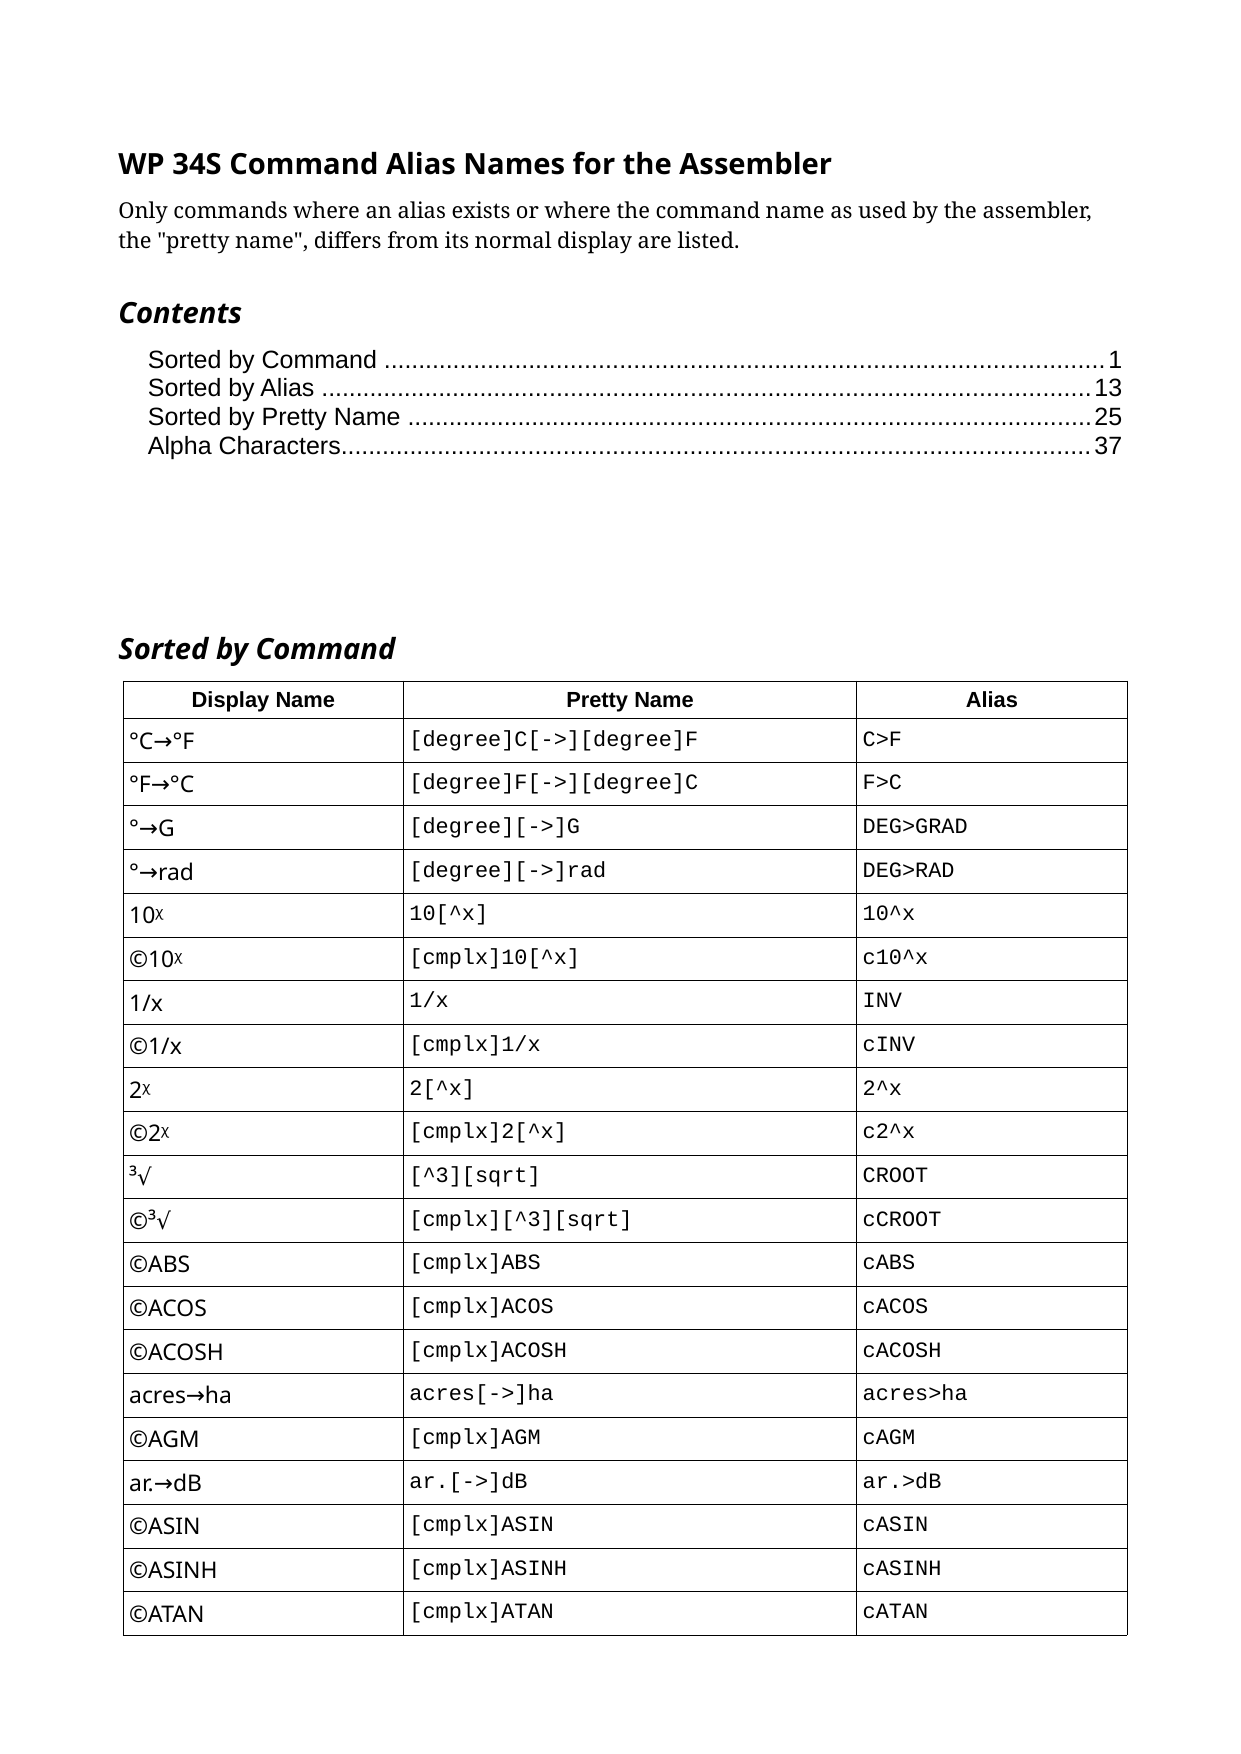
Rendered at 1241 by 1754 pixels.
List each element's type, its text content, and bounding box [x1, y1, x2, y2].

table_cell [cmplx]1/x [404, 1025, 856, 1067]
text Sorted by Alias 13 [148, 373, 1122, 402]
table_cell ©2ᵡ [124, 1112, 403, 1154]
table_cell [cmplx]10[^x] [404, 938, 856, 980]
table_cell cINV [857, 1025, 1127, 1067]
text Alpha Characters 37 [148, 431, 1122, 459]
table_cell cASINH [857, 1549, 1127, 1591]
text Sorted by Pretty Name 25 [148, 402, 1122, 431]
table_cell 10^x [857, 894, 1127, 936]
table_cell cACOS [857, 1287, 1127, 1329]
table_cell °C→°F [124, 719, 403, 762]
table_cell [cmplx]ATAN [404, 1592, 856, 1635]
table_cell °F→°C [124, 763, 403, 805]
table_cell ©ACOSH [124, 1330, 403, 1373]
table_cell [^3][sqrt] [404, 1156, 856, 1198]
table_cell ©AGM [124, 1418, 403, 1460]
table_cell DEG>GRAD [857, 806, 1127, 849]
table_cell [cmplx]ABS [404, 1243, 856, 1286]
table_cell cACOSH [857, 1330, 1127, 1373]
table_cell acres>ha [857, 1374, 1127, 1416]
table_cell F>C [857, 763, 1127, 805]
table_cell °→rad [124, 850, 403, 893]
table_cell acres[->]ha [404, 1374, 856, 1416]
text Sorted by Command 1 [148, 344, 1122, 373]
table_cell [degree][->]rad [404, 850, 856, 893]
table_cell ©³√ [124, 1199, 403, 1242]
table_cell ar.[->]dB [404, 1461, 856, 1504]
table_cell cATAN [857, 1592, 1127, 1635]
table_cell [cmplx]ASIN [404, 1505, 856, 1547]
table_cell cABS [857, 1243, 1127, 1286]
table_cell [degree][->]G [404, 806, 856, 849]
table_cell ©ASINH [124, 1549, 403, 1591]
table_cell ©ACOS [124, 1287, 403, 1329]
table_cell ar.>dB [857, 1461, 1127, 1504]
table_cell [degree]C[->][degree]F [404, 719, 856, 762]
table_cell [cmplx]ACOSH [404, 1330, 856, 1373]
table_cell °→G [124, 806, 403, 849]
table_header Display Name [124, 682, 403, 718]
table_cell ³√ [124, 1156, 403, 1198]
table_cell [cmplx]AGM [404, 1418, 856, 1460]
table_cell C>F [857, 719, 1127, 762]
table_cell ©ATAN [124, 1592, 403, 1635]
table_cell DEG>RAD [857, 850, 1127, 893]
table_cell [cmplx]2[^x] [404, 1112, 856, 1154]
table_cell c10^x [857, 938, 1127, 980]
table_cell 10ᵡ [124, 894, 403, 936]
table_cell 1/x [124, 981, 403, 1024]
table_cell CROOT [857, 1156, 1127, 1198]
subtitle Sorted by Command [118, 628, 1122, 668]
table_cell 1/x [404, 981, 856, 1024]
table_cell ©ASIN [124, 1505, 403, 1547]
text Only commands where an alias exists or where the command name as used by the assembler, the "pretty name", differs from its normal display are listed. [118, 195, 1122, 255]
table_cell INV [857, 981, 1127, 1024]
subtitle Contents [118, 292, 1122, 332]
table_cell [cmplx]ACOS [404, 1287, 856, 1329]
table_header Alias [857, 682, 1127, 718]
table_cell ©10ᵡ [124, 938, 403, 980]
table_cell 2[^x] [404, 1068, 856, 1111]
table_cell cCROOT [857, 1199, 1127, 1242]
table_cell 10[^x] [404, 894, 856, 936]
table_cell ©1/x [124, 1025, 403, 1067]
table_cell c2^x [857, 1112, 1127, 1154]
table_cell acres→ha [124, 1374, 403, 1416]
table_cell cASIN [857, 1505, 1127, 1547]
table_cell [cmplx]ASINH [404, 1549, 856, 1591]
table_cell ©ABS [124, 1243, 403, 1286]
table_cell [degree]F[->][degree]C [404, 763, 856, 805]
table_cell [cmplx][^3][sqrt] [404, 1199, 856, 1242]
table_cell cAGM [857, 1418, 1127, 1460]
table_cell 2^x [857, 1068, 1127, 1111]
table_header Pretty Name [404, 682, 856, 718]
table_cell ar.→dB [124, 1461, 403, 1504]
table_cell 2ᵡ [124, 1068, 403, 1111]
subtitle WP 34S Command Alias Names for the Assembler [118, 143, 1122, 183]
